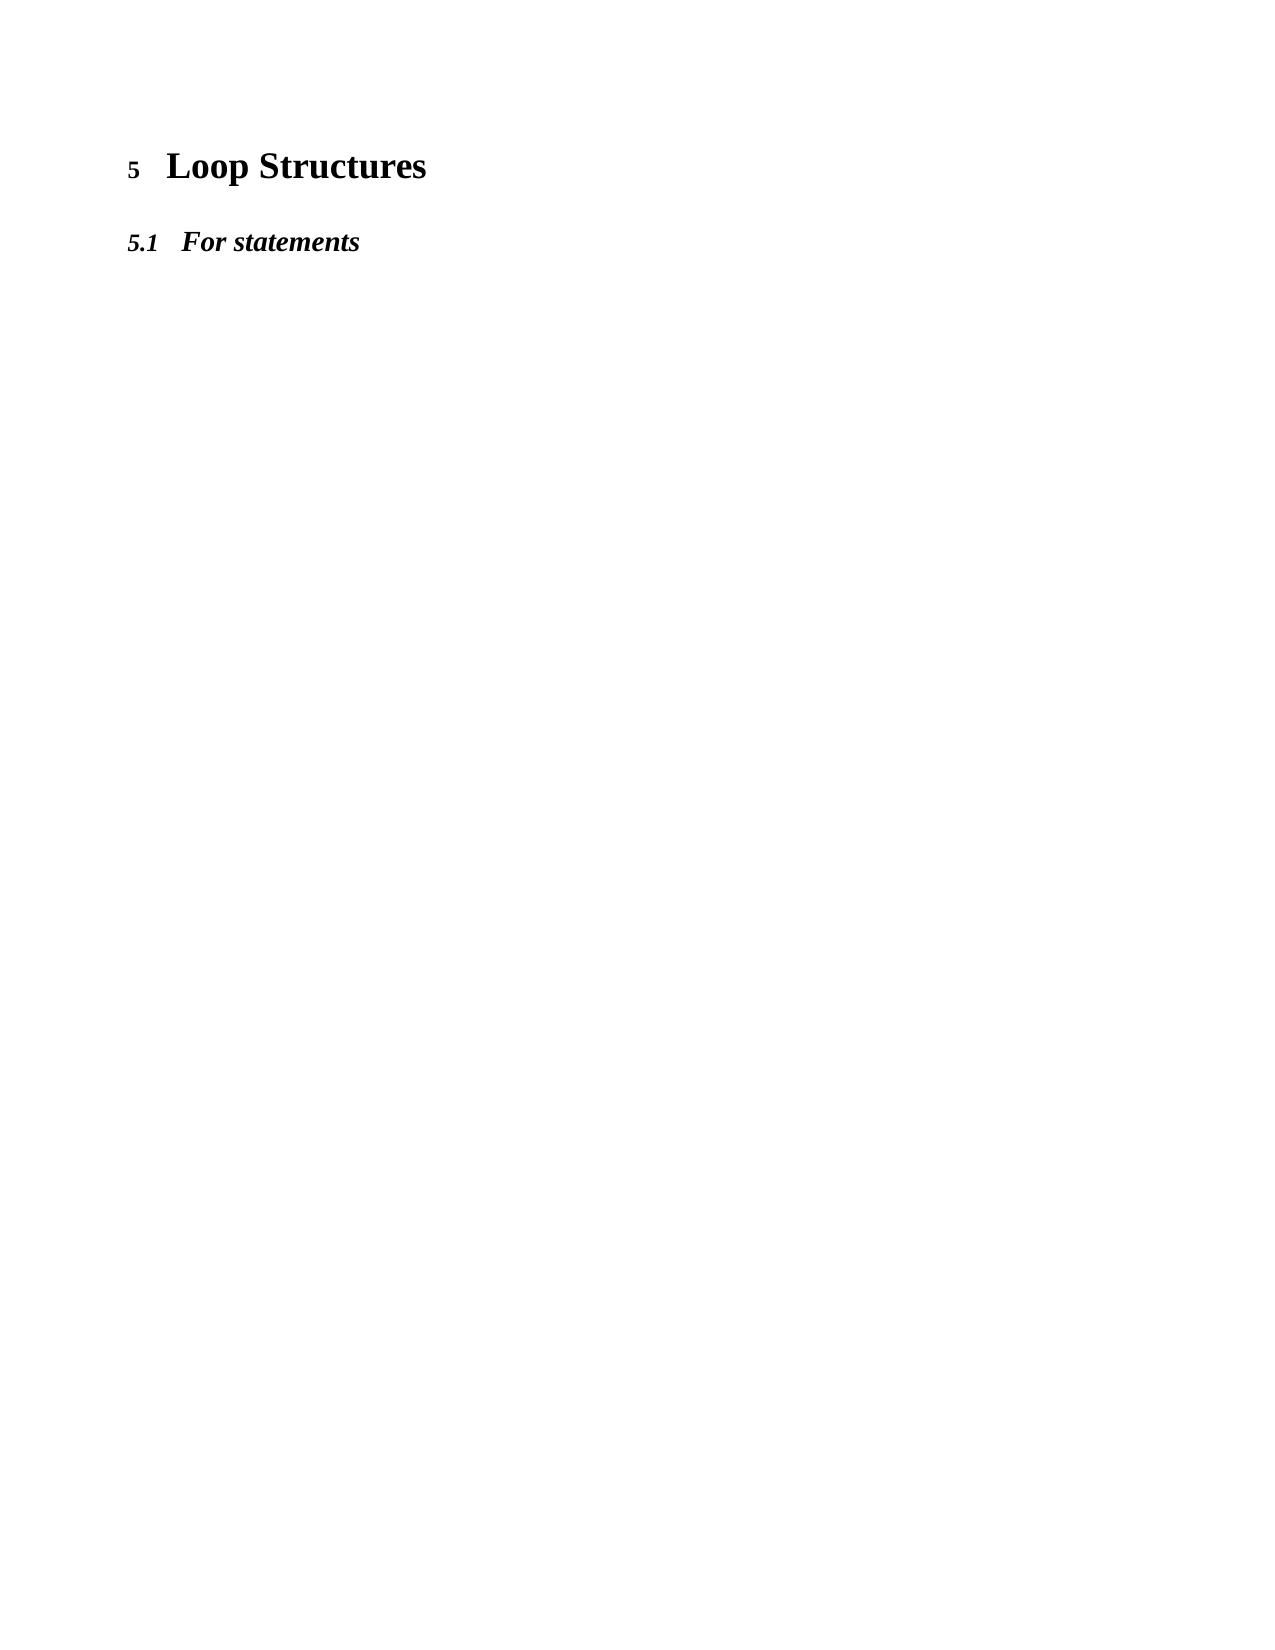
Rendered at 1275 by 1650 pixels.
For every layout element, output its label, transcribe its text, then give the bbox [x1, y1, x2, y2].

subtitle Loop Structures [121, 143, 1158, 186]
subtitle For statements [121, 224, 1158, 257]
